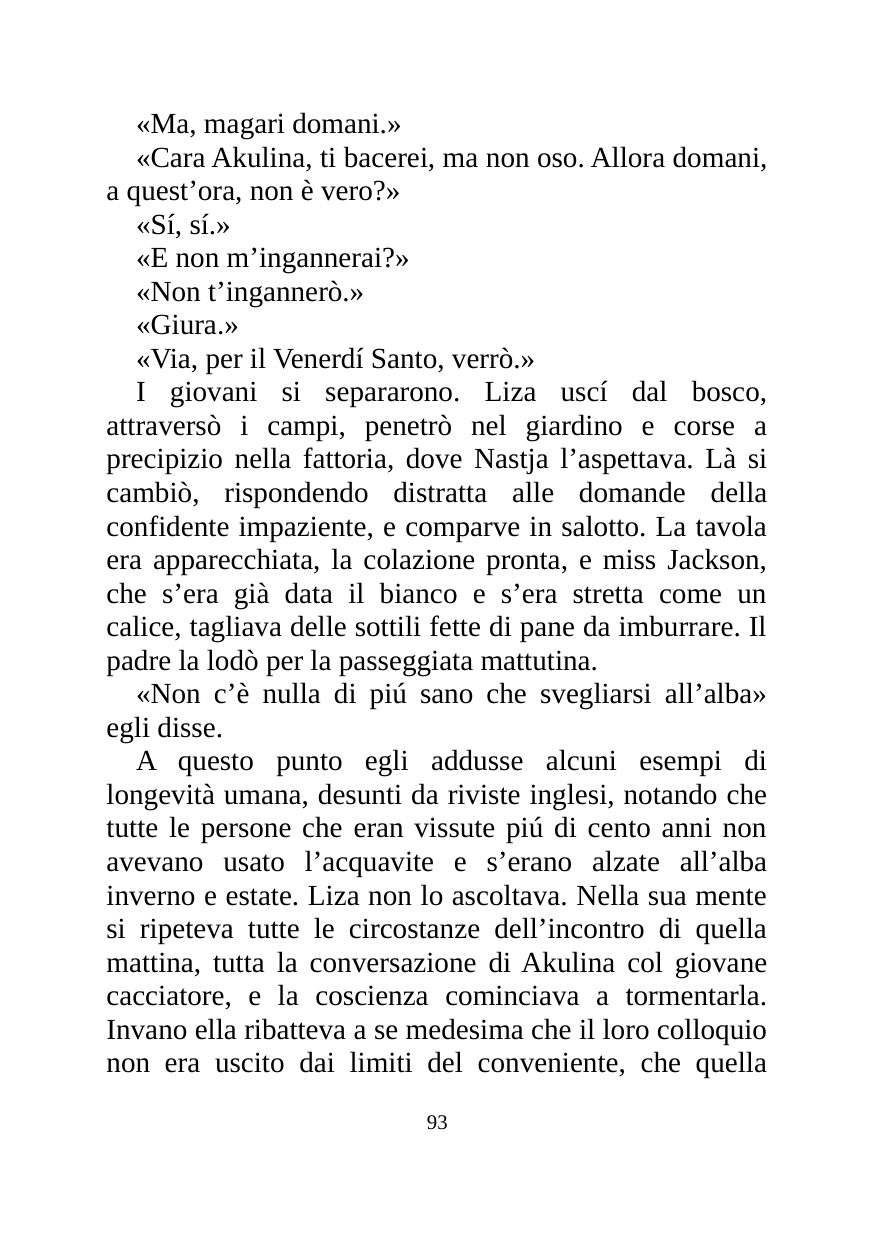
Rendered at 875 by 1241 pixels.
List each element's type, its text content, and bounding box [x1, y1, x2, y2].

text «Cara Akulina, ti bacerei, ma non oso. Allora domani, a quest’ora, non è vero?» [106, 140, 768, 207]
text I giovani si separarono. Liza uscí dal bosco, attraversò i campi, penetrò nel giardino e corse a precipizio nella fattoria, dove Nastja l’aspettava. Là si cambiò, rispondendo distratta alle domande della confidente impaziente, e comparve in salotto. La tavola era apparecchiata, la colazione pronta, e miss Jackson, che s’era già data il bianco e s’era stretta come un calice, tagliava delle sottili fette di pane da imburrare. Il padre la lodò per la passeggiata mattutina. [106, 374, 768, 676]
text «E non m’ingannerai?» [106, 240, 768, 274]
text «Giura.» [106, 307, 768, 341]
text «Non c’è nulla di piú sano che svegliarsi all’alba» egli disse. [106, 676, 768, 743]
text «Via, per il Venerdí Santo, verrò.» [106, 341, 768, 374]
text «Ma, magari domani.» [106, 106, 768, 140]
text «Non t’ingannerò.» [106, 274, 768, 307]
text «Sí, sí.» [106, 207, 768, 240]
text A questo punto egli addusse alcuni esempi di longevità umana, desunti da riviste inglesi, notando che tutte le persone che eran vissute piú di cento anni non avevano usato l’acquavite e s’erano alzate all’alba inverno e estate. Liza non lo ascoltava. Nella sua mente si ripeteva tutte le circostanze dell’incontro di quella mattina, tutta la conversazione di Akulina col giovane cacciatore, e la coscienza cominciava a tormentarla. Invano ella ribatteva a se medesima che il loro colloquio non era uscito dai limiti del conveniente, che quella [106, 743, 768, 1079]
